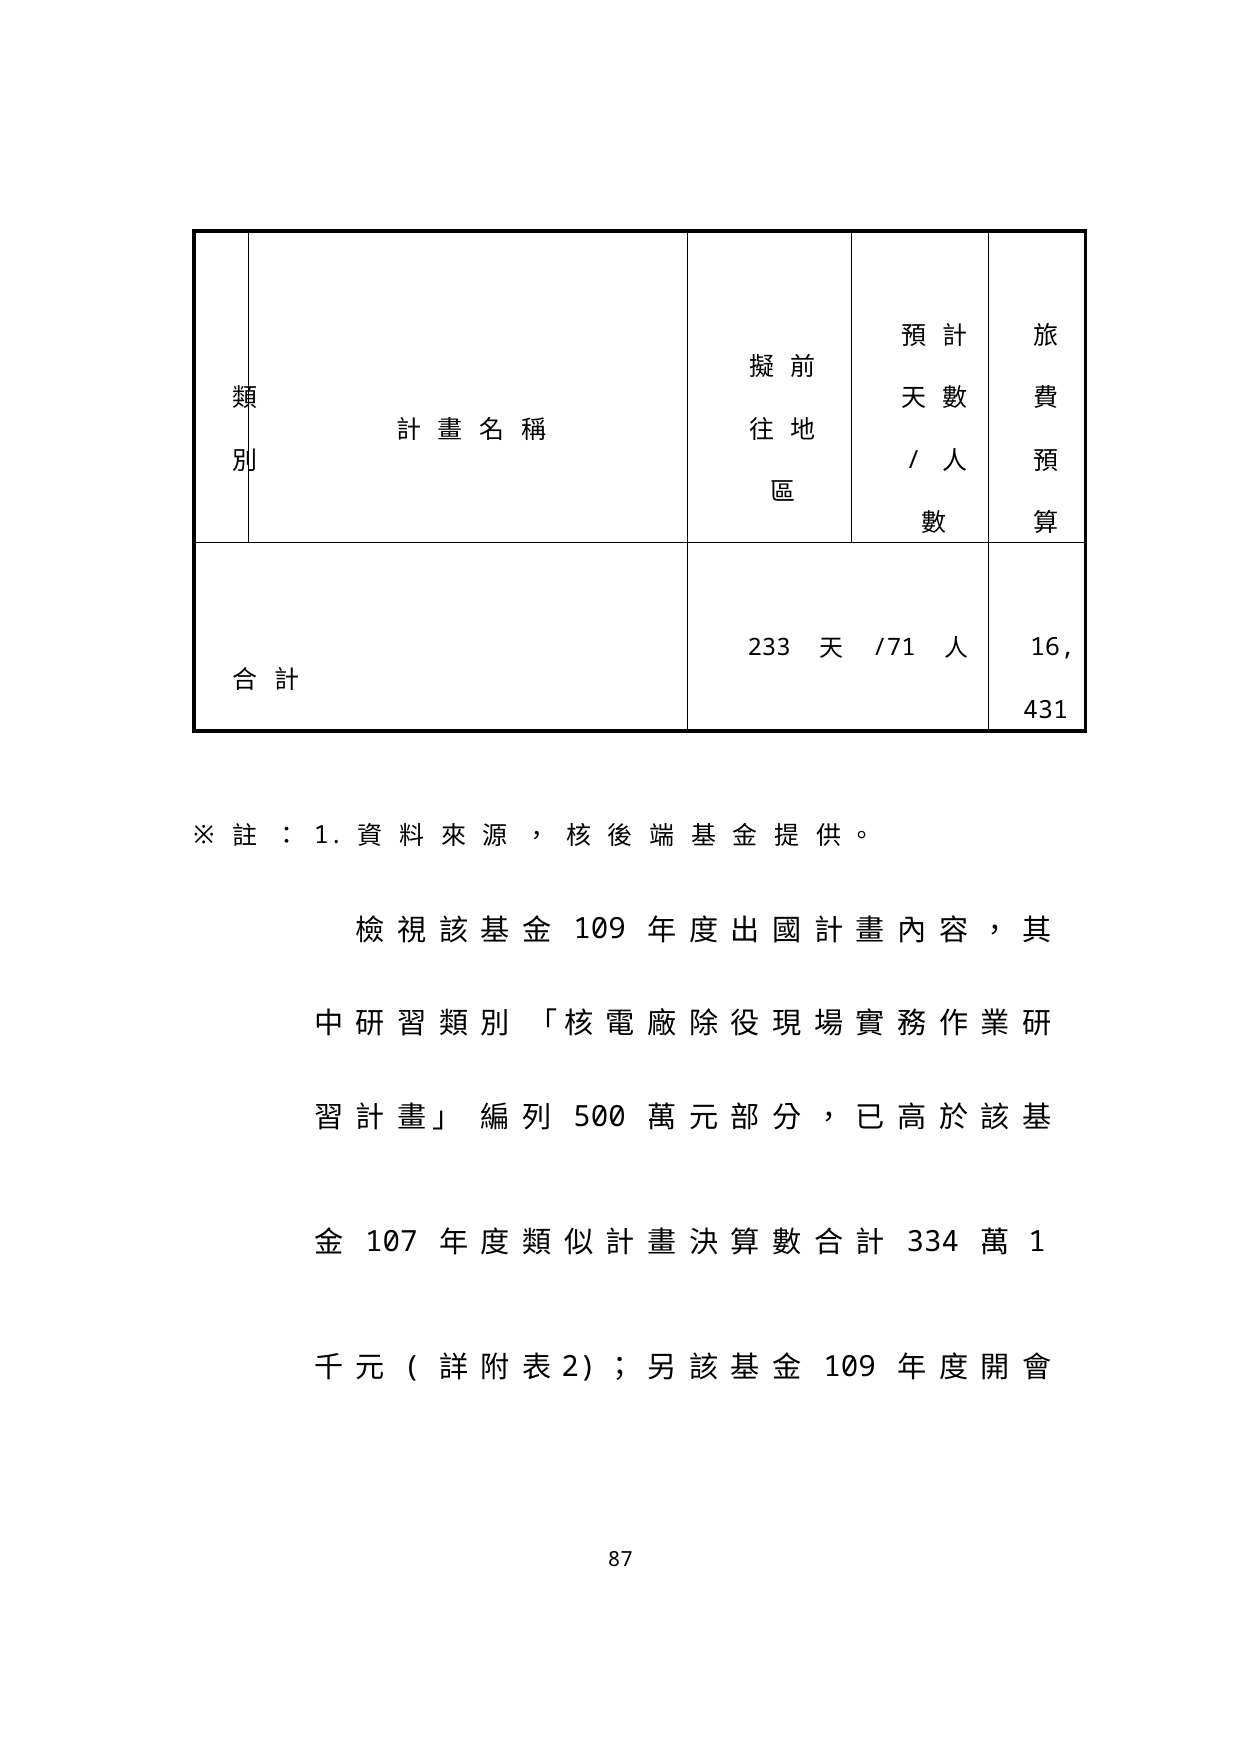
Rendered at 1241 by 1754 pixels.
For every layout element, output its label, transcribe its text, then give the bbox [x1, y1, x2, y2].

table_header 計畫名稱 [249, 233, 687, 542]
table_header 擬前往地區 [688, 233, 851, 542]
table_cell 233天/71人 [688, 543, 988, 729]
table_header 預計天數/人數 [852, 233, 988, 542]
table_cell 合計 [196, 543, 687, 729]
table_cell 16,431 [989, 543, 1084, 729]
table_header 旅費預算 [989, 233, 1084, 542]
text 檢視該基金109年度出國計畫內容，其中研習類別「核電廠除役現場實務作業研習計畫」編列500萬元部分，已高於該基金107年度類似計畫決算數合計334萬1千元(詳附表2)；另該基金109年度開會 [271, 854, 1058, 1417]
table_header 類別 [196, 233, 248, 542]
text ※註：1.資料來源，核後端基金提供。 [183, 792, 1058, 854]
